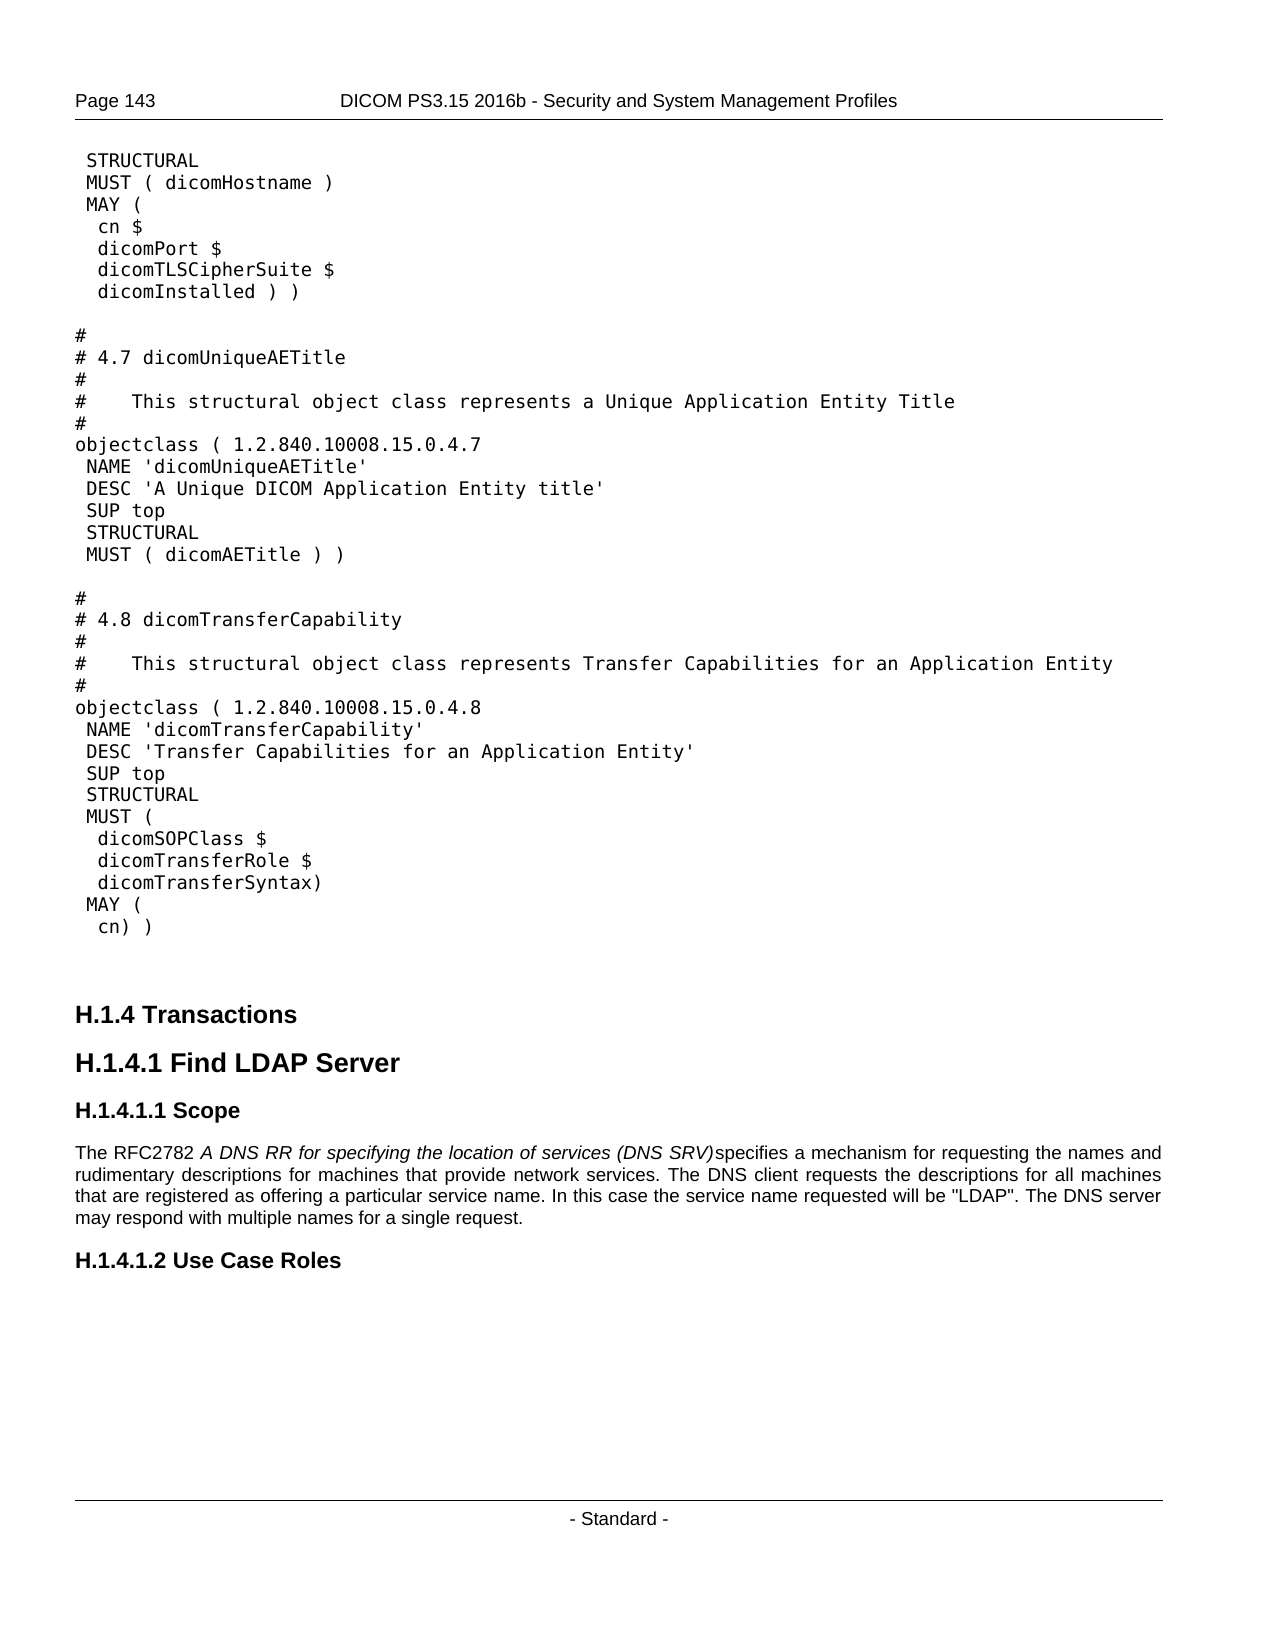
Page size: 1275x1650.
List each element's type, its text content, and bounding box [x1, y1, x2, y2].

text H.1.4 Transactions [75, 1000, 1162, 1029]
text STRUCTURAL MUST ( dicomHostname ) MAY ( cn $ dicomPort $ dicomTLSCipherSuite $ dicomInstalled ) ) # # 4.7 dicomUniqueAETitle # # This structural object class represents a Unique Application Entity Title # objectclass ( 1.2.840.10008.15.0.4.7 NAME 'dicomUniqueAETitle' DESC 'A Unique DICOM Application Entity title' SUP top STRUCTURAL MUST ( dicomAETitle ) ) # # 4.8 dicomTransferCapability # # This structural object class represents Transfer Capabilities for an Application Entity # objectclass ( 1.2.840.10008.15.0.4.8 NAME 'dicomTransferCapability' DESC 'Transfer Capabilities for an Application Entity' SUP top STRUCTURAL MUST ( dicomSOPClass $ dicomTransferRole $ dicomTransferSyntax) MAY ( cn) ) [75, 150, 1162, 981]
text The RFC2782 A DNS RR for specifying the location of services (DNS SRV)specifies a mechanism for requesting the names and rudimentary descriptions for machines that provide network services. The DNS client requests the descriptions for all machines that are registered as offering a particular service name. In this case the service name requested will be "LDAP". The DNS server may respond with multiple names for a single request. [75, 1142, 1162, 1228]
text H.1.4.1.2 Use Case Roles [75, 1247, 1162, 1273]
text H.1.4.1.1 Scope [75, 1097, 1162, 1123]
text H.1.4.1 Find LDAP Server [75, 1047, 1162, 1079]
